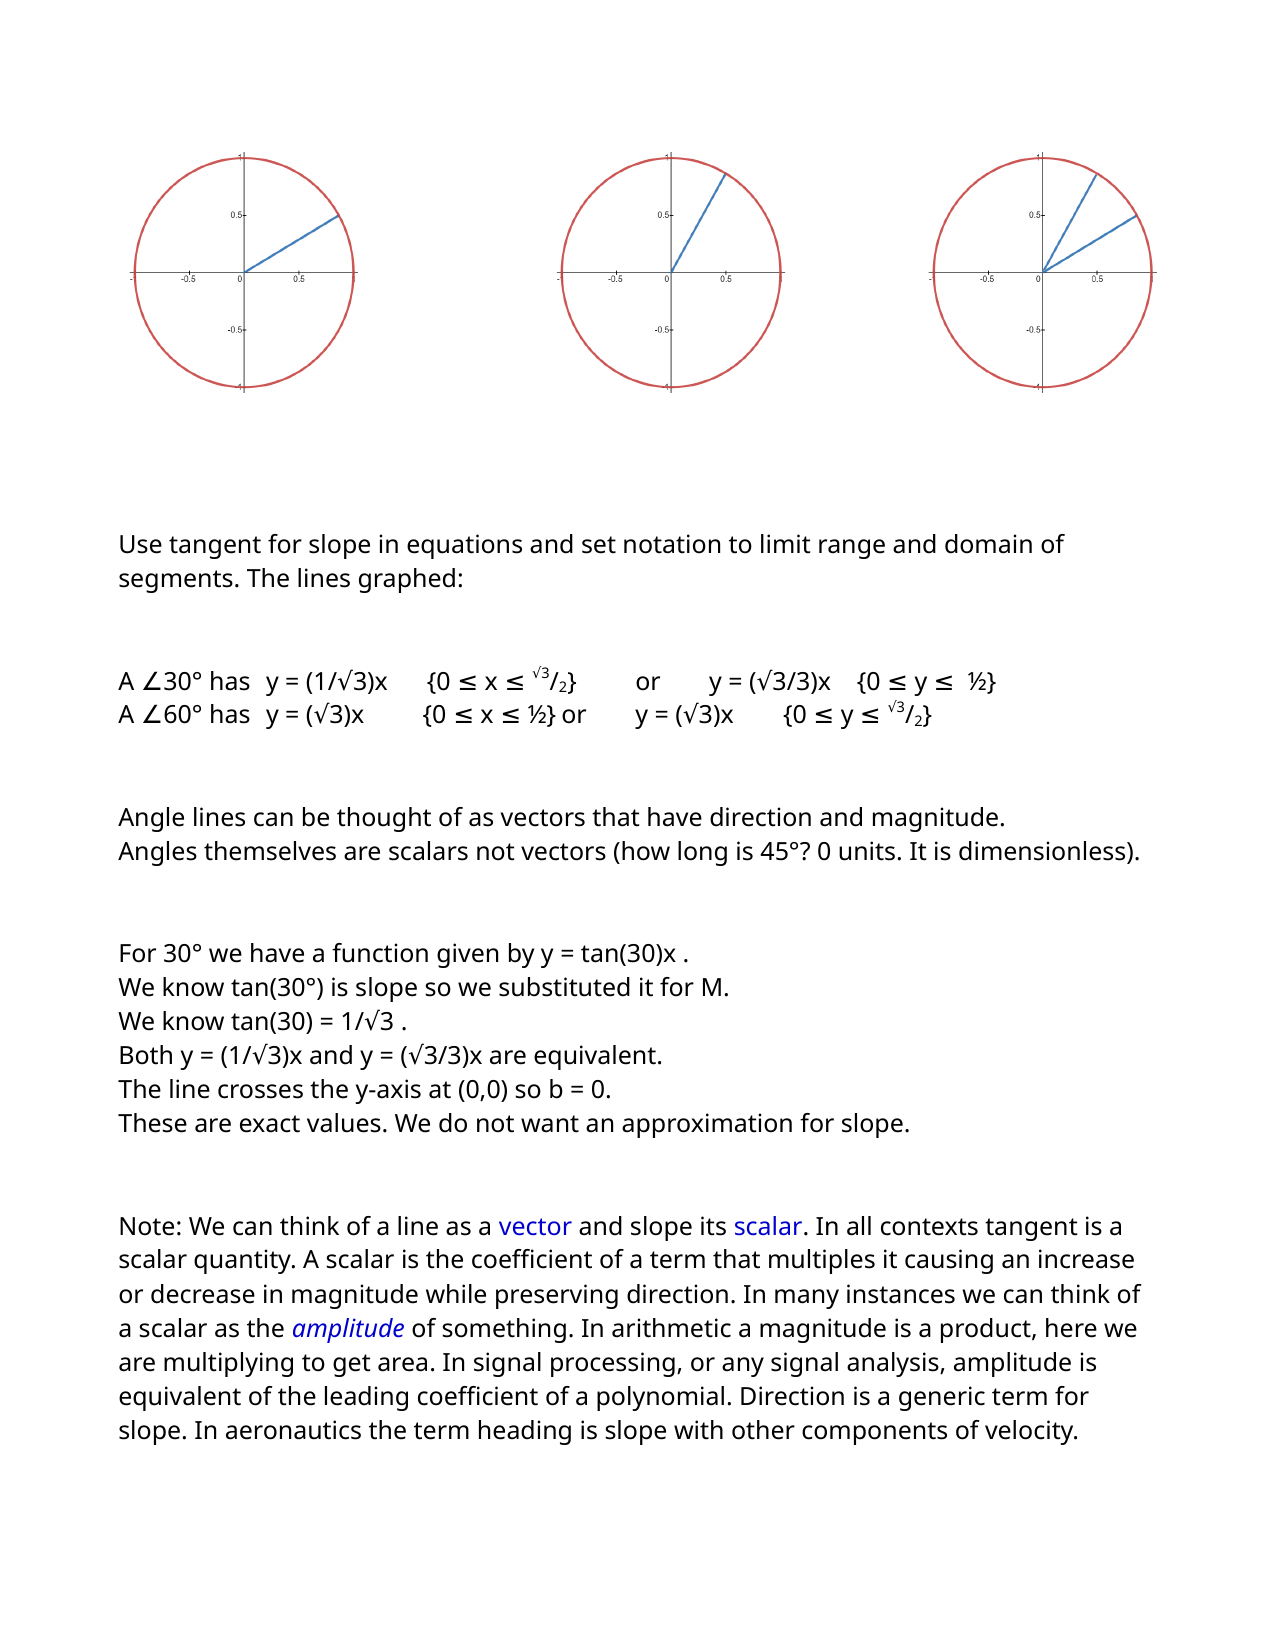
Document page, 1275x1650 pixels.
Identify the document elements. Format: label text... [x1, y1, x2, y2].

text Note: We can think of a line as a vector and slope its scalar. In all contexts tangent is a scalar quantity. A scalar is the coefficient of a term that multiples it causing an increase or decrease in magnitude while preserving direction. In many instances we can think of a scalar as the amplitude of something. In arithmetic a magnitude is a product, here we are multiplying to get area. In signal processing, or any signal analysis, amplitude is equivalent of the leading coefficient of a polynomial. Direction is a generic term for slope. In aeronautics the term heading is slope with other components of velocity. [118, 1208, 1157, 1447]
picture [129, 152, 358, 393]
text Use tangent for slope in equations and set notation to limit range and domain of segments. The lines graphed: [118, 527, 1157, 595]
picture [556, 152, 786, 393]
text Angles themselves are scalars not vectors (how long is 45°? 0 units. It is dimensionless). [118, 833, 1157, 867]
text For 30° we have a function given by y = tan(30)x . [118, 936, 1157, 970]
picture [928, 152, 1157, 393]
text The line crosses the y-axis at (0,0) so b = 0. [118, 1072, 1157, 1106]
text These are exact values. We do not want an approximation for slope. [118, 1106, 1157, 1140]
text We know tan(30°) is slope so we substituted it for M. [118, 970, 1157, 1004]
text A ∠30° has y = (1/√3)x {0 ≤ x ≤ √3/2} or y = (√3/3)x {0 ≤ y ≤ ½} [118, 663, 1157, 697]
text Angle lines can be thought of as vectors that have direction and magnitude. [118, 799, 1157, 833]
text We know tan(30) = 1/√3 . [118, 1004, 1157, 1038]
text Both y = (1/√3)x and y = (√3/3)x are equivalent. [118, 1038, 1157, 1072]
text A ∠60° has y = (√3)x {0 ≤ x ≤ ½} or y = (√3)x {0 ≤ y ≤ √3/2} [118, 697, 1157, 731]
